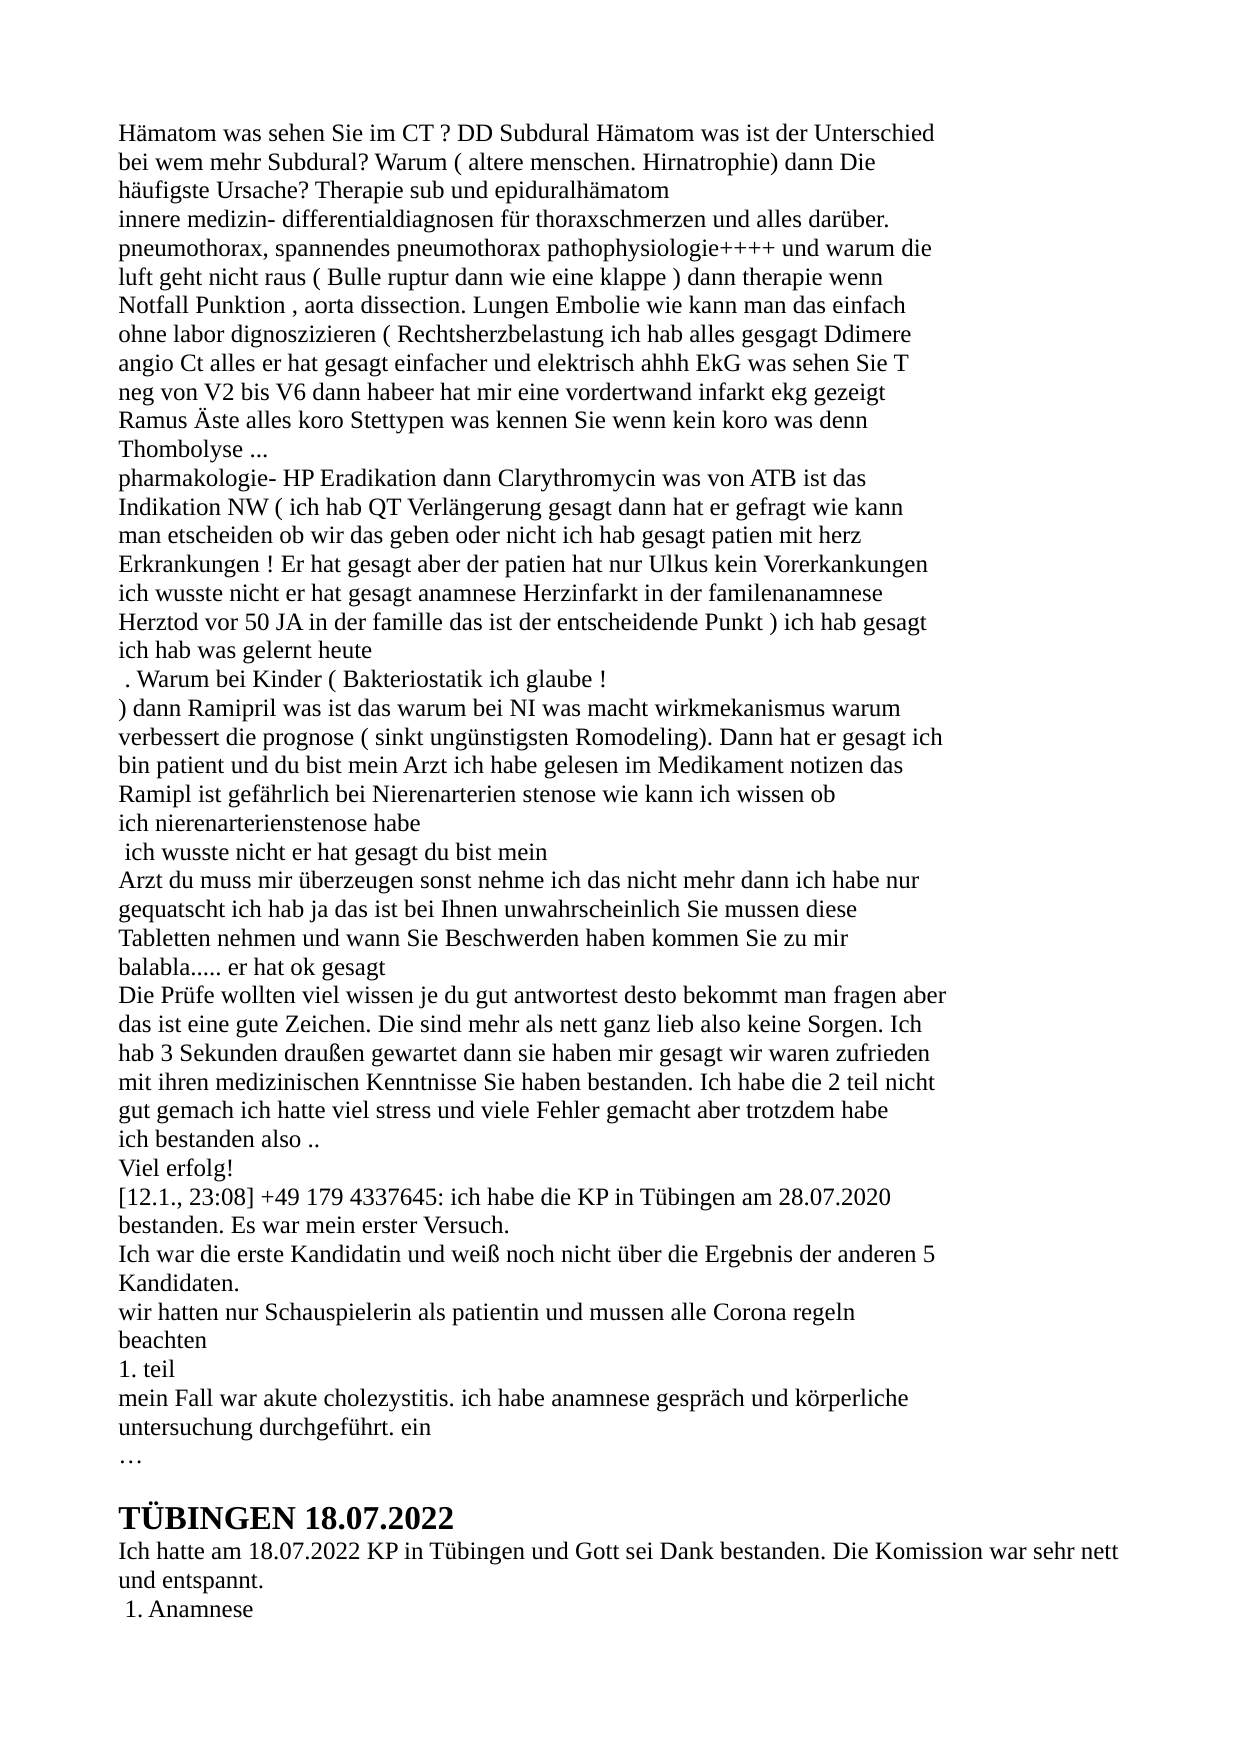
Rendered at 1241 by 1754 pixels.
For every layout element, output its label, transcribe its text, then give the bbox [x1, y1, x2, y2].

text Kandidaten. [118, 1268, 1122, 1297]
text Arzt du muss mir überzeugen sonst nehme ich das nicht mehr dann ich habe nur [118, 866, 1122, 894]
text bestanden. Es war mein erster Versuch. [118, 1211, 1122, 1239]
text bin patient und du bist mein Arzt ich habe gelesen im Medikament notizen das [118, 751, 1122, 779]
text luft geht nicht raus ( Bulle ruptur dann wie eine klappe ) dann therapie wenn [118, 262, 1122, 291]
text man etscheiden ob wir das geben oder nicht ich hab gesagt patien mit herz [118, 521, 1122, 549]
text Thombolyse ... [118, 434, 1122, 463]
text beachten [118, 1326, 1122, 1354]
text neg von V2 bis V6 dann habeer hat mir eine vordertwand infarkt ekg gezeigt [118, 377, 1122, 406]
text verbessert die prognose ( sinkt ungünstigsten Romodeling). Dann hat er gesagt ich [118, 722, 1122, 751]
text ich wusste nicht er hat gesagt du bist mein [118, 837, 1122, 866]
text balabla..... er hat ok gesagt 🤣 [118, 952, 1122, 981]
text innere medizin- differentialdiagnosen für thoraxschmerzen und alles darüber. [118, 204, 1122, 233]
text mit ihren medizinischen Kenntnisse Sie haben bestanden. Ich habe die 2 teil nicht [118, 1067, 1122, 1096]
text . Warum bei Kinder ( Bakteriostatik ich glaube ! [118, 664, 1122, 693]
text Ich hatte am 18.07.2022 KP in Tübingen und Gott sei Dank bestanden. Die Komission war sehr nett und entspannt. [118, 1536, 1122, 1594]
text ich bestanden also .. [118, 1124, 1122, 1153]
text wir hatten nur Schauspielerin als patientin und mussen alle Corona regeln [118, 1297, 1122, 1326]
text gut gemach ich hatte viel stress und viele Fehler gemacht aber trotzdem habe [118, 1096, 1122, 1124]
text ) dann Ramipril was ist das warum bei NI was macht wirkmekanismus warum [118, 693, 1122, 722]
text 1. Anamnese [118, 1594, 1122, 1623]
text ich hab was gelernt heute [118, 636, 1122, 664]
text ohne labor dignoszizieren ( Rechtsherzbelastung ich hab alles gesgagt Ddimere [118, 319, 1122, 348]
text Ramipl ist gefährlich bei Nierenarterien stenose wie kann ich wissen ob [118, 779, 1122, 808]
text angio Ct alles er hat gesagt einfacher und elektrisch ahhh EkG was sehen Sie T [118, 348, 1122, 377]
text [12.1., 23:08] +49 179 4337645: ich habe die KP in Tübingen am 28.07.2020 [118, 1182, 1122, 1211]
text Viel erfolg! [118, 1153, 1122, 1182]
text Herztod vor 50 JA in der famille das ist der entscheidende Punkt ) ich hab gesagt [118, 607, 1122, 636]
text Hämatom was sehen Sie im CT ? DD Subdural Hämatom was ist der Unterschied [118, 118, 1122, 147]
text TÜBINGEN 18.07.2022 [118, 1498, 1122, 1536]
text 1. teil [118, 1354, 1122, 1383]
text Notfall Punktion , aorta dissection. Lungen Embolie wie kann man das einfach [118, 291, 1122, 319]
text Indikation NW ( ich hab QT Verlängerung gesagt dann hat er gefragt wie kann [118, 492, 1122, 521]
text mein Fall war akute cholezystitis. ich habe anamnese gespräch und körperliche [118, 1383, 1122, 1412]
text ich wusste nicht er hat gesagt anamnese Herzinfarkt in der familenanamnese [118, 578, 1122, 607]
text Tabletten nehmen und wann Sie Beschwerden haben kommen Sie zu mir [118, 923, 1122, 952]
text pharmakologie- HP Eradikation dann Clarythromycin was von ATB ist das [118, 463, 1122, 492]
text Erkrankungen ! Er hat gesagt aber der patien hat nur Ulkus kein Vorerkankungen [118, 549, 1122, 578]
text das ist eine gute Zeichen. Die sind mehr als nett ganz lieb also keine Sorgen. Ich [118, 1009, 1122, 1038]
text ich nierenarterienstenose habe [118, 808, 1122, 837]
text gequatscht ich hab ja das ist bei Ihnen unwahrscheinlich Sie mussen diese [118, 894, 1122, 923]
text hab 3 Sekunden draußen gewartet dann sie haben mir gesagt wir waren zufrieden [118, 1038, 1122, 1067]
text Ramus Äste alles koro Stettypen was kennen Sie wenn kein koro was denn [118, 406, 1122, 434]
text bei wem mehr Subdural? Warum ( altere menschen. Hirnatrophie) dann Die [118, 147, 1122, 176]
text Ich war die erste Kandidatin und weiß noch nicht über die Ergebnis der anderen 5 [118, 1239, 1122, 1268]
text pneumothorax, spannendes pneumothorax pathophysiologie++++ und warum die [118, 233, 1122, 262]
text Die Prüfe wollten viel wissen je du gut antwortest desto bekommt man fragen aber [118, 981, 1122, 1009]
text untersuchung durchgeführt. ein [118, 1412, 1122, 1441]
text … [118, 1441, 1122, 1469]
text häufigste Ursache? Therapie sub und epiduralhämatom [118, 176, 1122, 204]
